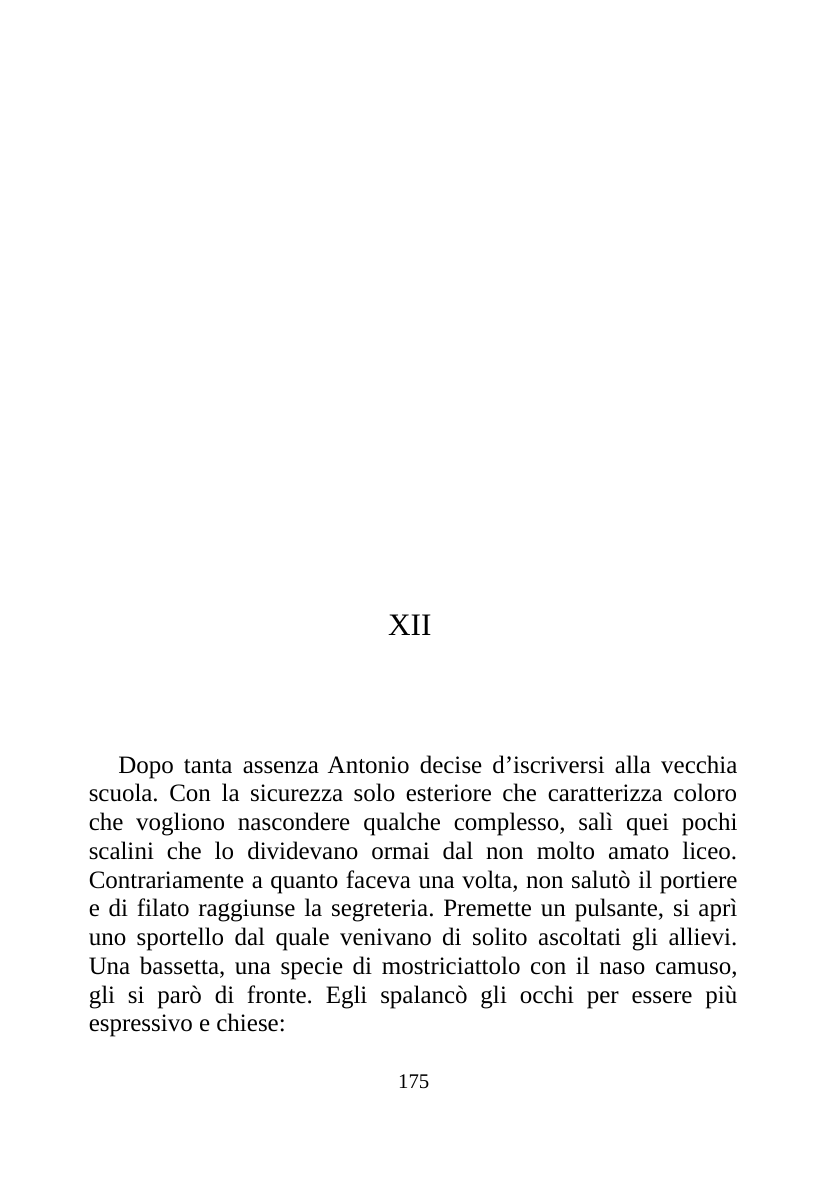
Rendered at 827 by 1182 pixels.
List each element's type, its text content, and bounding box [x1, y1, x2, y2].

text Dopo tanta assenza Antonio decise d’iscriversi alla vecchia scuola. Con la sicurezza solo esteriore che caratterizza coloro che vogliono nascondere qualche complesso, salì quei pochi scalini che lo dividevano ormai dal non molto amato liceo. Contrariamente a quanto faceva una volta, non salutò il portiere e di filato raggiunse la segreteria. Premette un pulsante, si aprì uno sportello dal quale venivano di solito ascoltati gli allievi. Una bassetta, una specie di mostriciattolo con il naso camuso, gli si parò di fronte. Egli spalancò gli occhi per essere più espressivo e chiese: [88, 750, 738, 1037]
subtitle XII [88, 606, 738, 642]
